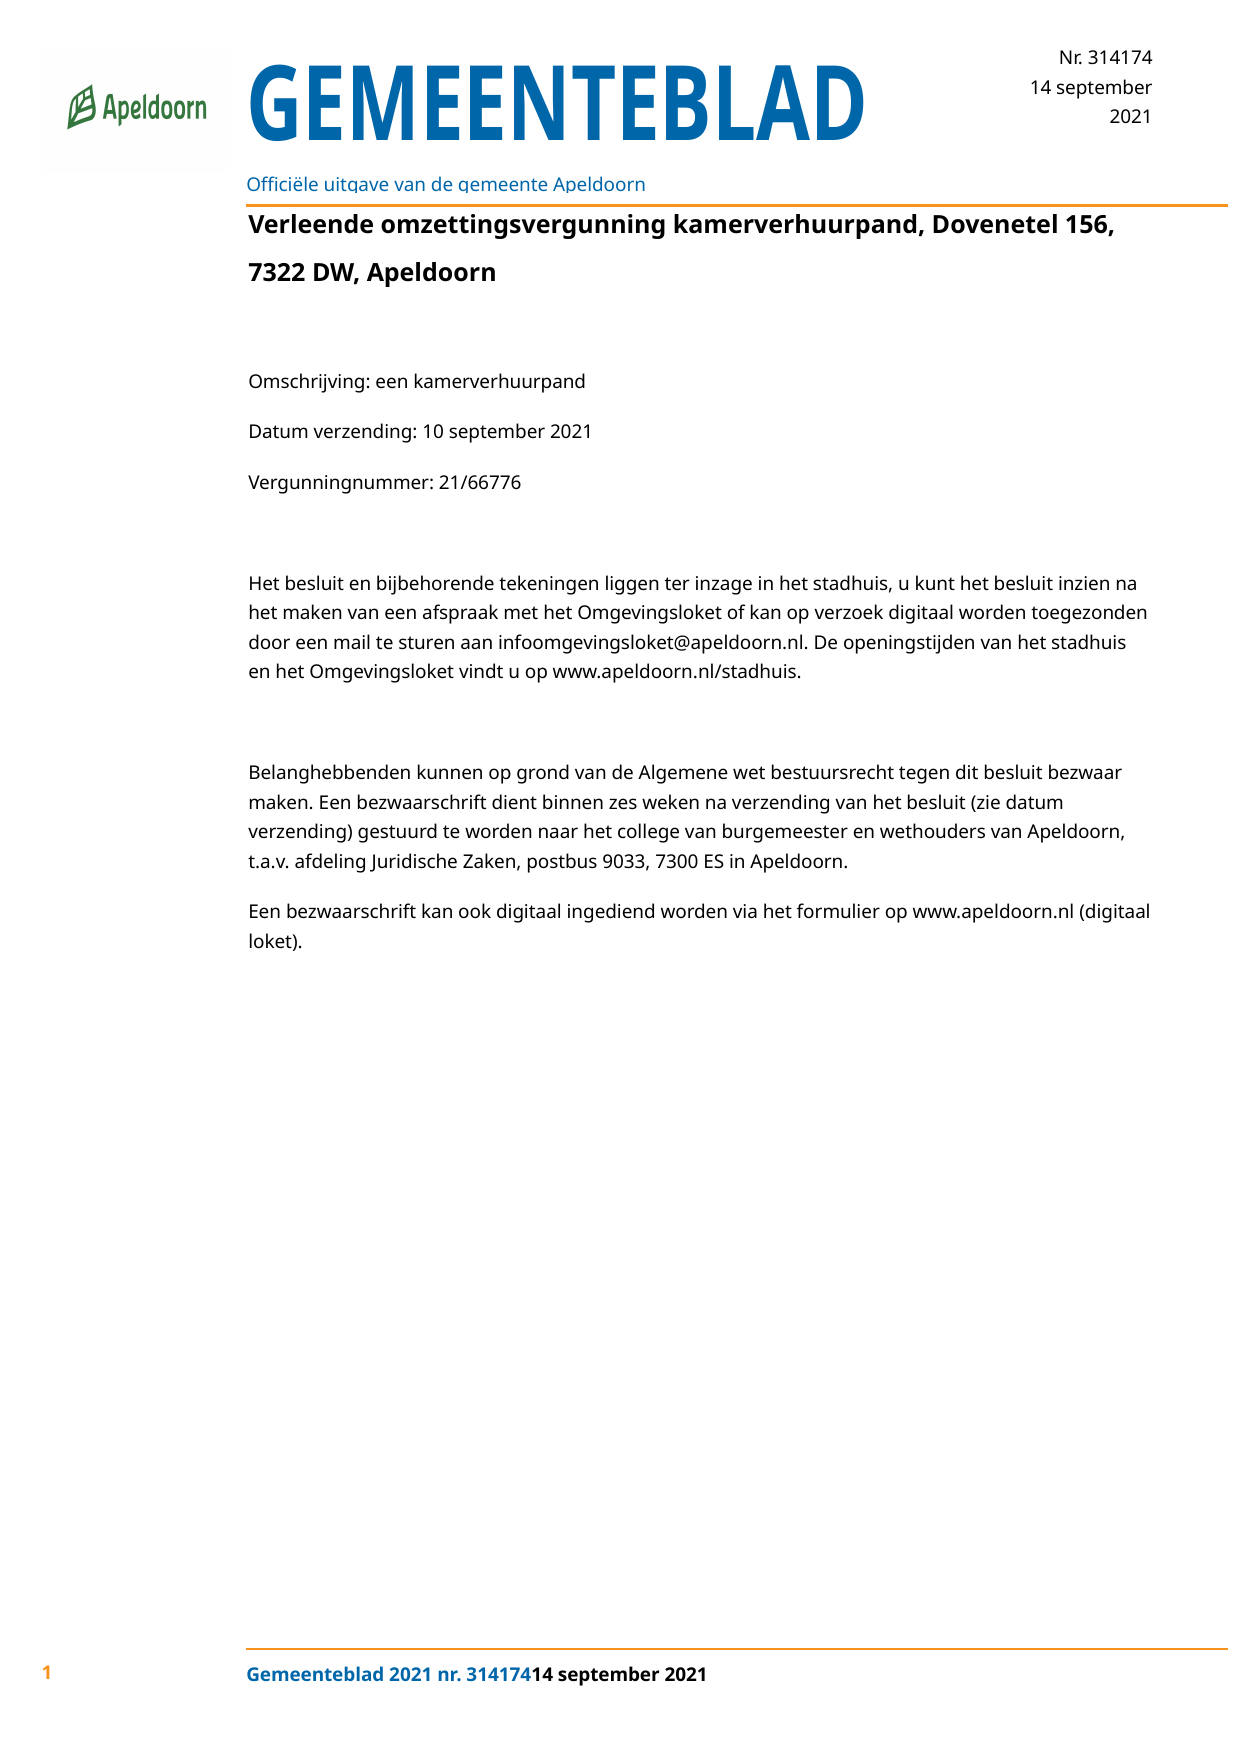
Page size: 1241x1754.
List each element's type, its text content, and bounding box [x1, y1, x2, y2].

text Vergunningnummer: 21/66776 [248, 469, 1152, 495]
text Belanghebbenden kunnen op grond van de Algemene wet bestuursrecht tegen dit besluit bezwaar maken. Een bezwaarschrift dient binnen zes weken na verzending van het besluit (zie datum verzending) gestuurd te worden naar het college van burgemeester en wethouders van Apeldoorn, t.a.v. afdeling Juridische Zaken, postbus 9033, 7300 ES in Apeldoorn. [248, 759, 1152, 874]
text Het besluit en bijbehorende tekeningen liggen ter inzage in het stadhuis, u kunt het besluit inzien na het maken van een afspraak met het Omgevingsloket of kan op verzoek digitaal worden toegezonden door een mail te sturen aan infoomgevingsloket@apeldoorn.nl. De openingstijden van het stadhuis en het Omgevingsloket vindt u op www.apeldoorn.nl/stadhuis. [248, 570, 1152, 684]
text Een bezwaarschrift kan ook digitaal ingediend worden via het formulier op www.apeldoorn.nl (digitaal loket). [248, 899, 1152, 954]
picture [41, 47, 231, 172]
text Datum verzending: 10 september 2021 [248, 419, 1152, 444]
text Omschrijving: een kamerverhuurpand [248, 368, 1152, 394]
text Verleende omzettingsvergunning kamerverhuurpand, Dovenetel 156, 7322 DW, Apeldoorn [248, 207, 1152, 288]
